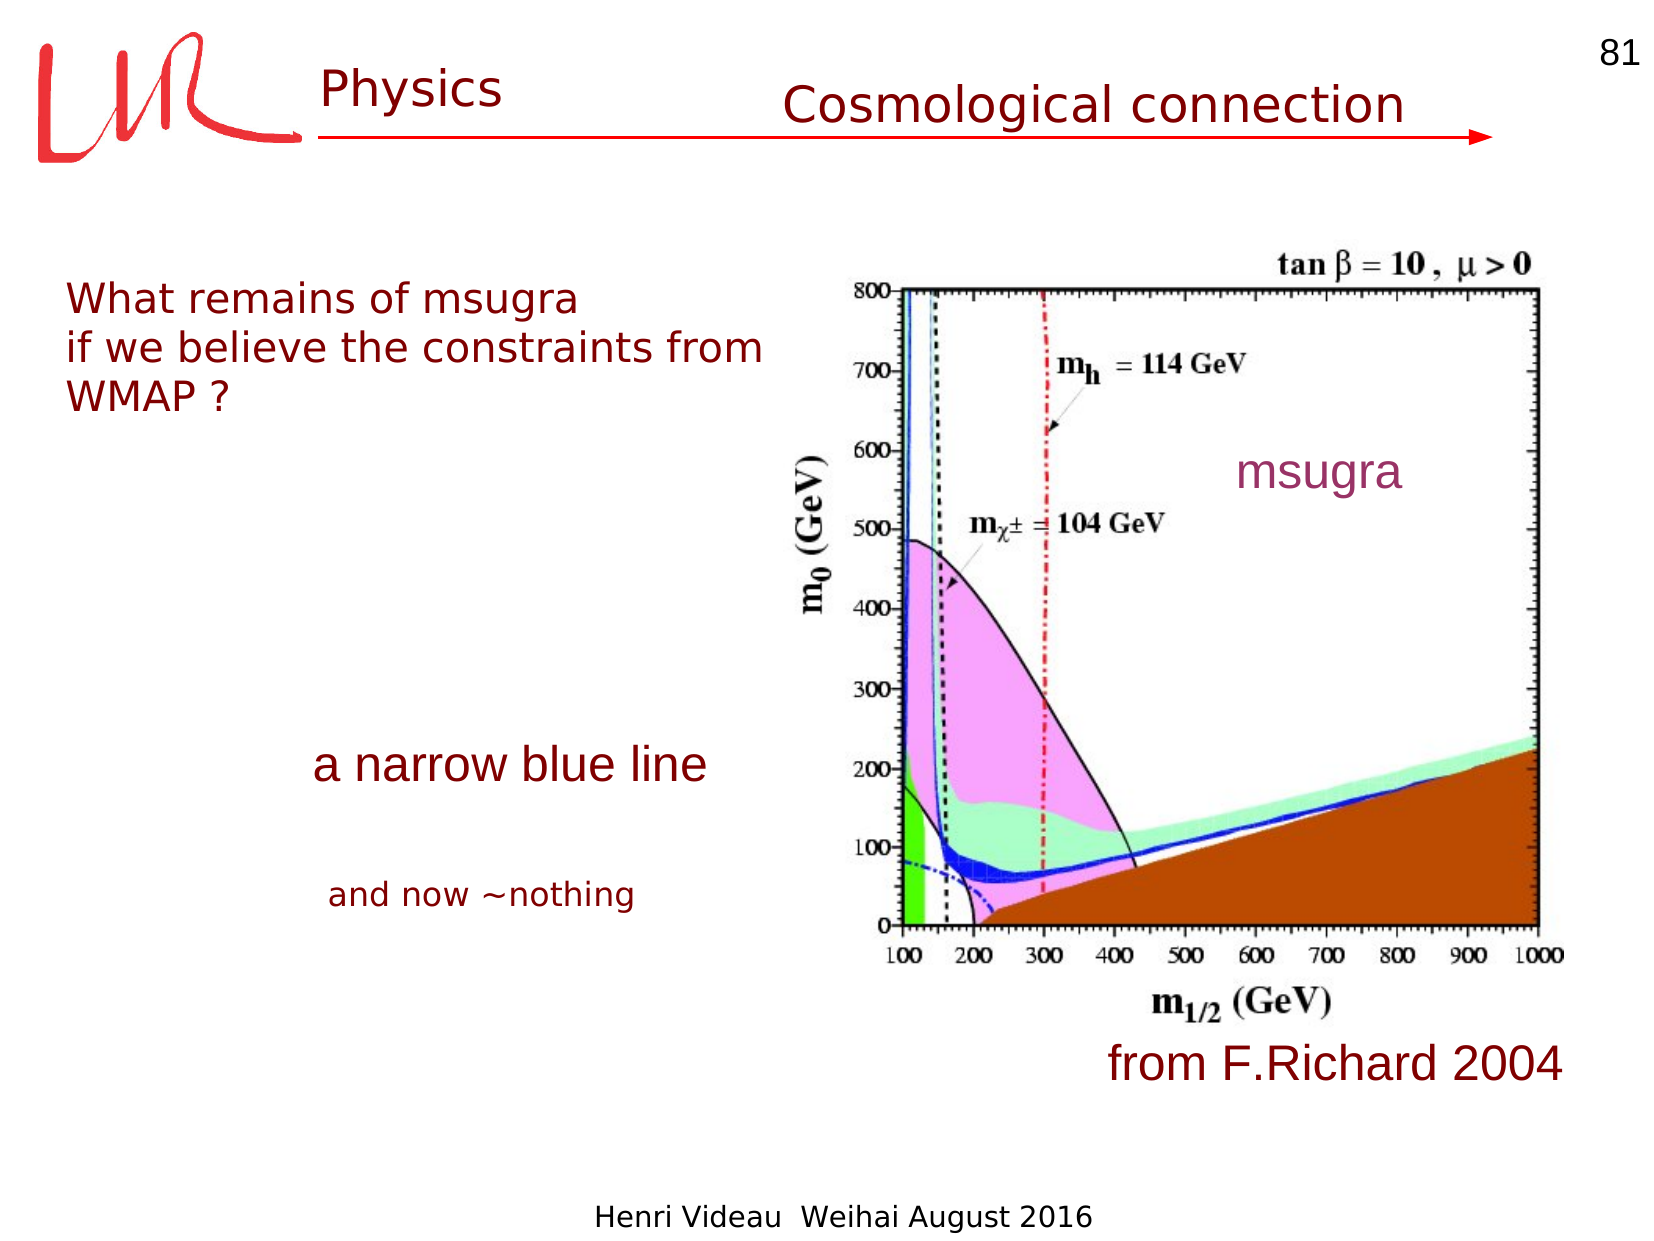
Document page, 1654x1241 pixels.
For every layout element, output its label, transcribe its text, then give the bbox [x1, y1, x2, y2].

text_box msugra [1235, 443, 1429, 500]
text_box and now ~nothing [327, 875, 640, 915]
text_box What remains of msugra if we believe the constraints from WMAP ? [65, 275, 767, 444]
text_box Cosmological connection [782, 75, 1429, 136]
picture [38, 32, 302, 163]
text_box from F.Richard 2004 [1107, 1034, 1560, 1091]
picture [783, 239, 1564, 1040]
text_box a narrow blue line [312, 735, 733, 792]
